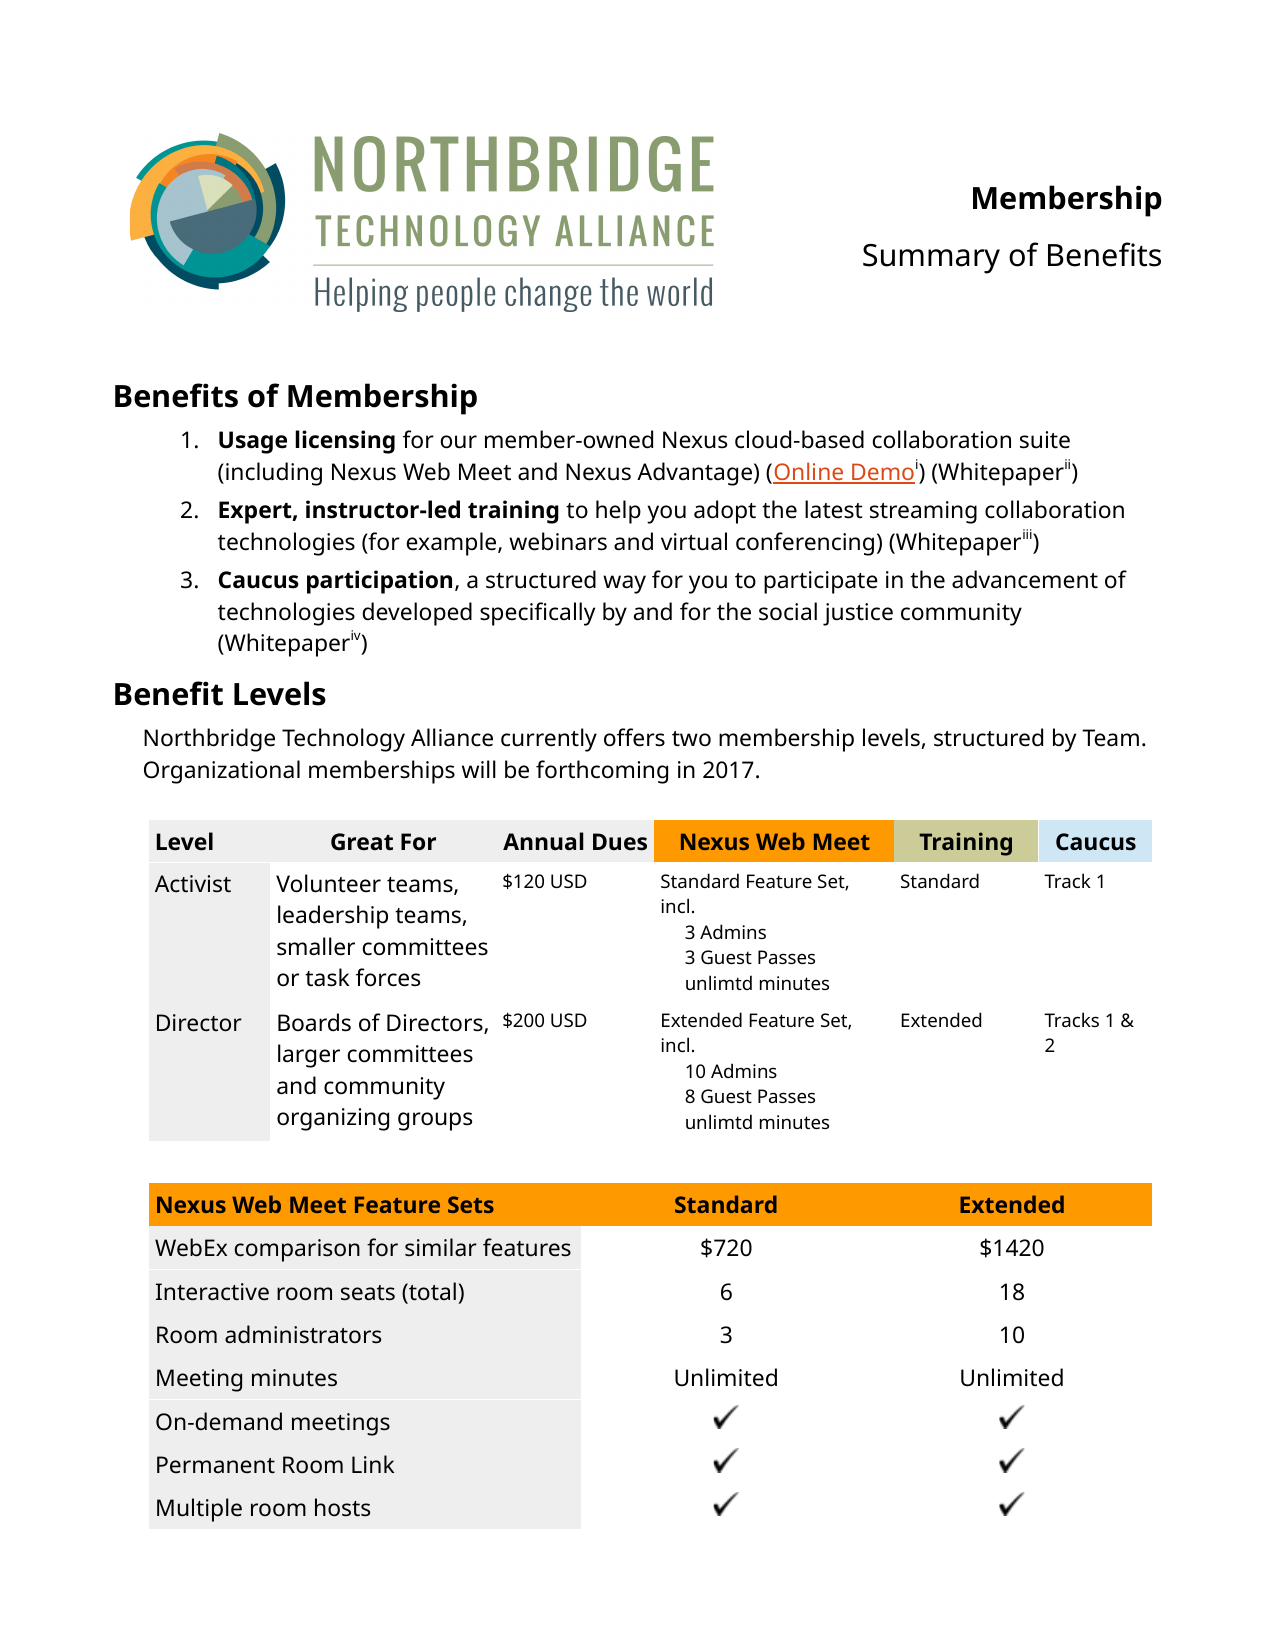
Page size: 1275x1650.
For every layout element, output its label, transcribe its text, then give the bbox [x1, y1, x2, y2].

table_cell WebEx comparison for similar features [149, 1226, 581, 1269]
table_cell 6 [581, 1270, 871, 1313]
table_header Nexus Web Meet [654, 820, 894, 862]
table_cell Unlimited [581, 1356, 871, 1399]
table_header Training [894, 820, 1038, 862]
table_cell [581, 1400, 871, 1443]
list Usage licensing for our member-owned Nexus cloud-based collaboration suite (including Nexus Web Meet and Nexus Advantage) (Online Demo) (Whitepaper) [180, 424, 1162, 487]
table_cell Unlimited [871, 1356, 1152, 1399]
table_cell Multiple room hosts [149, 1486, 581, 1529]
table_cell $120 USD [496, 863, 654, 1001]
table_cell [581, 1443, 871, 1472]
table_cell 10 [871, 1313, 1152, 1356]
table_header Level [149, 820, 270, 862]
table_cell [871, 1443, 1152, 1472]
table_cell [871, 1473, 1152, 1486]
subtitle Benefits of Membership [112, 375, 1162, 417]
table_cell $1420 [871, 1226, 1152, 1269]
table_cell Tracks 1 & 2 [1039, 1001, 1152, 1141]
table_cell Meeting minutes [149, 1356, 581, 1399]
table_cell Interactive room seats (total) [149, 1270, 581, 1313]
table_header Nexus Web Meet Feature Sets [149, 1183, 581, 1226]
table_cell Activist [149, 863, 270, 1001]
table_cell [581, 1486, 871, 1529]
table_cell Standard [894, 863, 1038, 1001]
table_cell $200 USD [496, 1001, 654, 1141]
table_cell Director [149, 1001, 270, 1141]
table_cell [871, 1486, 1152, 1529]
picture [713, 1405, 739, 1429]
table_cell Extended Feature Set, incl. 10 Admins 8 Guest Passes unlimtd minutes [654, 1001, 894, 1141]
table_header Great For [270, 820, 496, 862]
table_cell 3 [581, 1313, 871, 1356]
picture [999, 1492, 1025, 1516]
list Caucus participation, a structured way for you to participate in the advancement of technologies developed specifically by and for the social justice community (Whitepaper) [180, 564, 1162, 658]
table_cell On-demand meetings [149, 1400, 581, 1443]
list Expert, instructor-led training to help you adopt the latest streaming collaboration technologies (for example, webinars and virtual conferencing) (Whitepaper) [180, 494, 1162, 557]
table_cell Room administrators [149, 1313, 581, 1356]
table_cell Permanent Room Link [149, 1443, 581, 1486]
picture [129, 133, 714, 312]
table_cell [871, 1400, 1152, 1443]
subtitle Benefit Levels [112, 673, 1162, 715]
table_header Extended [871, 1183, 1152, 1226]
text Northbridge Technology Alliance currently offers two membership levels, structured by Team. Organizational memberships will be forthcoming in 2017. [142, 722, 1162, 785]
table_cell Track 1 [1039, 863, 1152, 1001]
table_header Standard [581, 1183, 871, 1226]
picture [999, 1448, 1025, 1473]
table_cell $720 [581, 1226, 871, 1269]
table_cell Volunteer teams, leadership teams, smaller committees or task forces [270, 863, 496, 1001]
table_cell Extended [894, 1001, 1038, 1141]
table_cell 18 [871, 1270, 1152, 1313]
table_cell Standard Feature Set, incl. 3 Admins 3 Guest Passes unlimtd minutes [654, 863, 894, 1001]
picture [713, 1492, 739, 1516]
table_cell Boards of Directors, larger committees and community organizing groups [270, 1001, 496, 1141]
picture [999, 1405, 1025, 1429]
picture [713, 1448, 739, 1473]
table_header Caucus [1039, 820, 1152, 862]
table_header Annual Dues [496, 820, 654, 862]
table_cell [581, 1473, 871, 1486]
